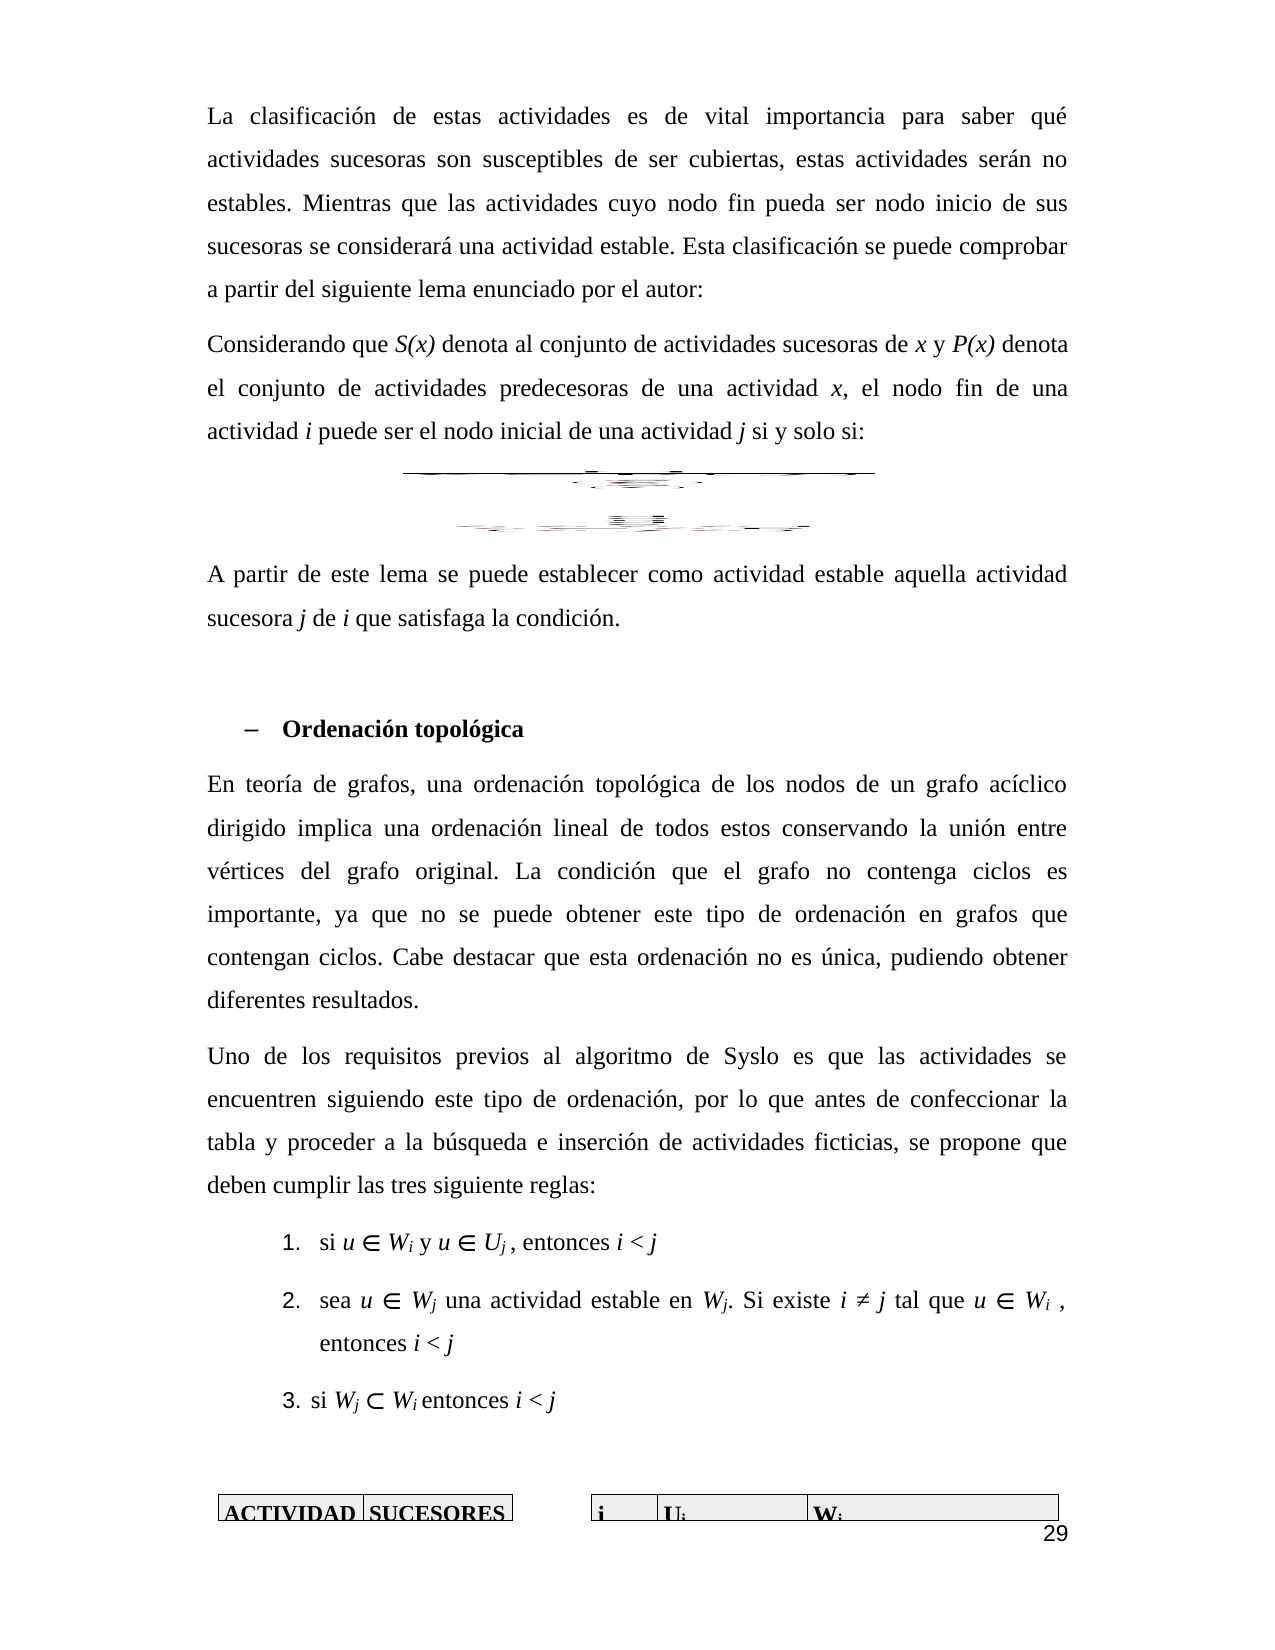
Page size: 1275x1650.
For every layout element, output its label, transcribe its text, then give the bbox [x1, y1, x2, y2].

table_header SUCESORES [364, 1495, 512, 1520]
table_header [581, 1494, 591, 1520]
text Uno de los requisitos previos al algoritmo de Syslo es que las actividades se encuentren siguiendo este tipo de ordenación, por lo que antes de confeccionar la tabla y proceder a la búsqueda e inserción de actividades ficticias, se propone que deben cumplir las tres siguiente reglas: [207, 1041, 1068, 1199]
list sea u ∈ Wj una actividad estable en Wj. Si existe i ≠ j tal que u ∈ Wi , entonces i < j [282, 1283, 1068, 1357]
table_header ACTIVIDAD [219, 1495, 363, 1520]
list Ordenación topológica [244, 714, 1068, 743]
list si u ∈ Wi y u ∈ Uj , entonces i < j [282, 1226, 1068, 1256]
list si Wj ⊂ Wi entonces i < j [282, 1384, 1068, 1414]
table_header [1059, 1494, 1071, 1520]
table_header i [592, 1495, 657, 1520]
table_header [207, 1494, 218, 1520]
text Considerando que S(x) denota al conjunto de actividades sucesoras de x y P(x) denota el conjunto de actividades predecesoras de una actividad x, el nodo fin de una actividad i puede ser el nodo inicial de una actividad j si y solo si: [207, 329, 1068, 444]
text La clasificación de estas actividades es de vital importancia para saber qué actividades sucesoras son susceptibles de ser cubiertas, estas actividades serán no estables. Mientras que las actividades cuyo nodo fin pueda ser nodo inicio de sus sucesoras se considerará una actividad estable. Esta clasificación se puede comprobar a partir del siguiente lema enunciado por el autor: [207, 101, 1068, 303]
text A partir de este lema se puede establecer como actividad estable aquella actividad sucesora j de i que satisfaga la condición. [207, 559, 1068, 631]
text En teoría de grafos, una ordenación topológica de los nodos de un grafo acíclico dirigido implica una ordenación lineal de todos estos conservando la unión entre vértices del grafo original. La condición que el grafo no contenga ciclos es importante, ya que no se puede obtener este tipo de ordenación en grafos que contengan ciclos. Cabe destacar que esta ordenación no es única, pudiendo obtener diferentes resultados. [207, 769, 1068, 1014]
table_header Wi [808, 1495, 1058, 1520]
table_header [513, 1494, 581, 1520]
table_header Ui [658, 1495, 807, 1520]
